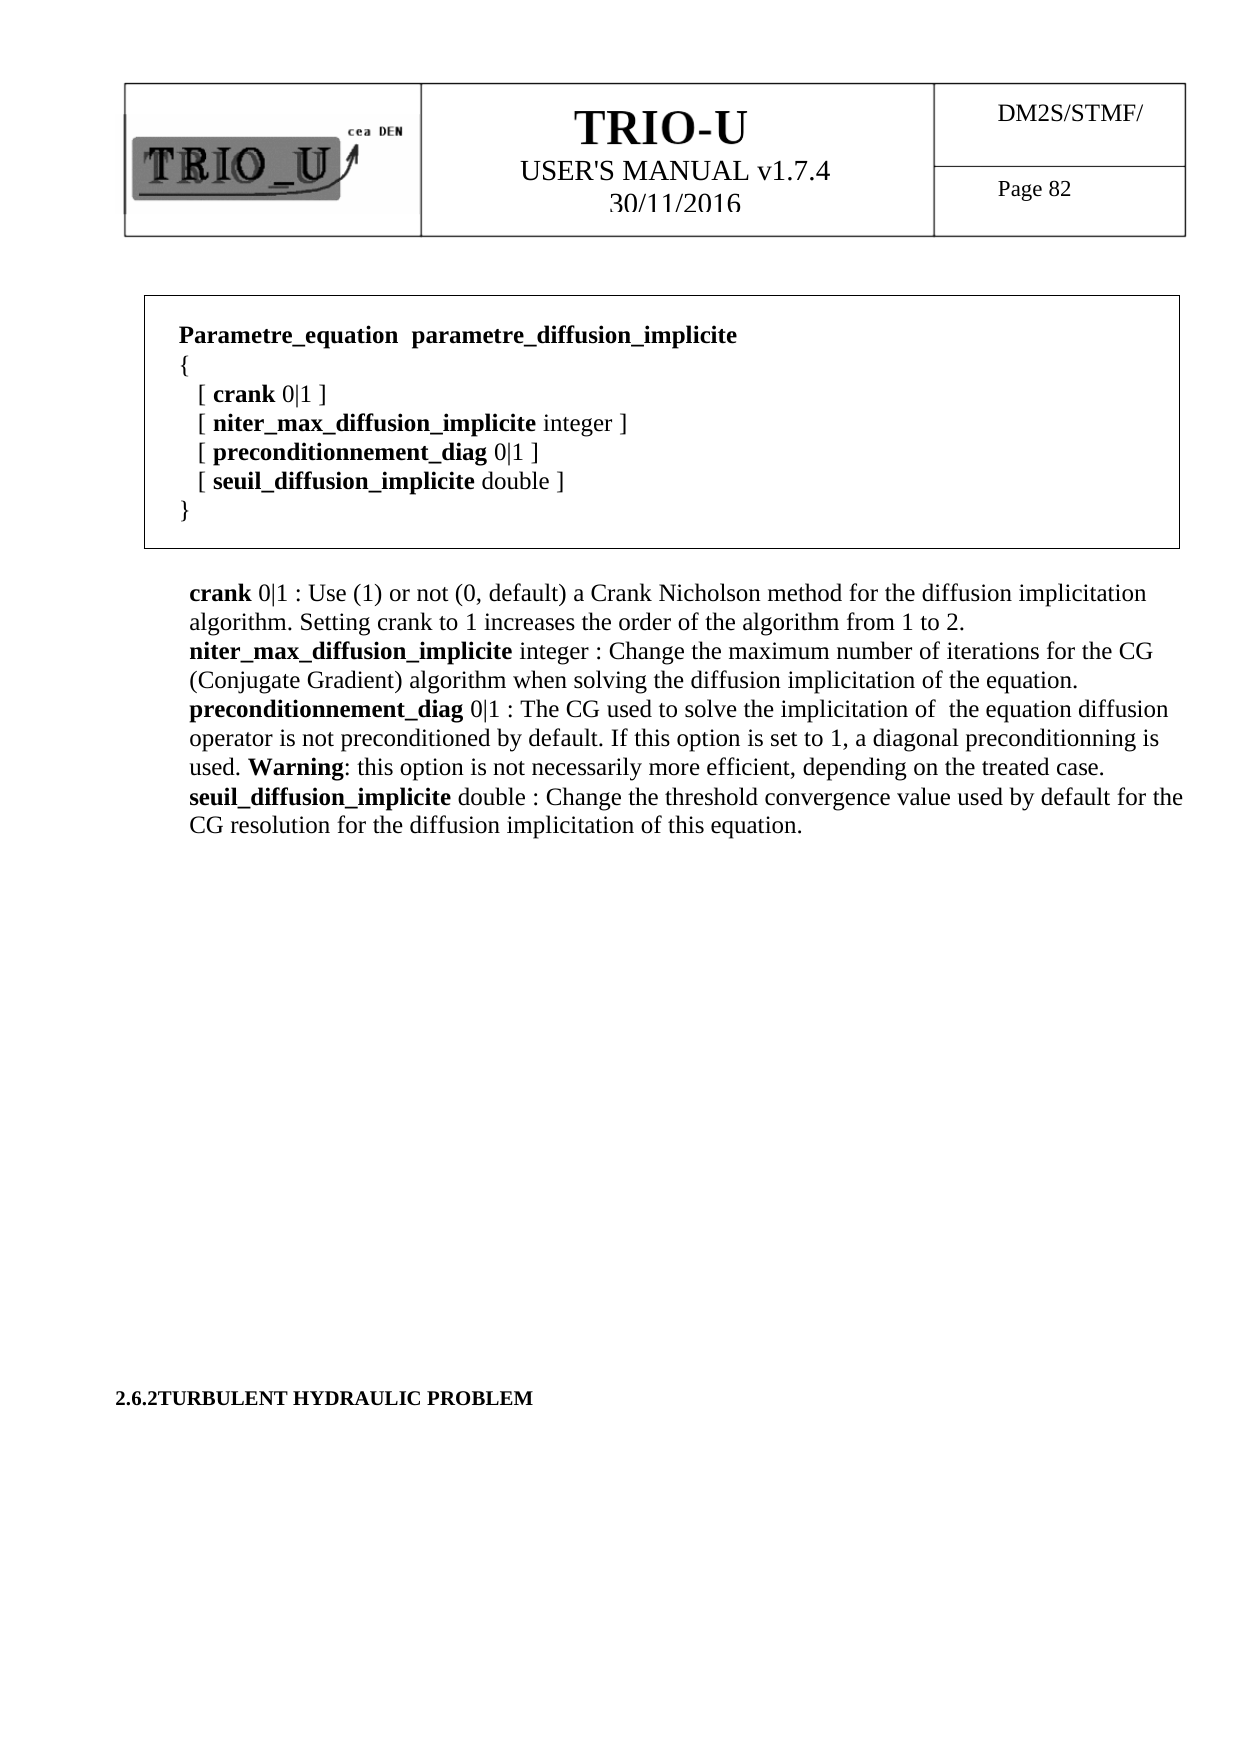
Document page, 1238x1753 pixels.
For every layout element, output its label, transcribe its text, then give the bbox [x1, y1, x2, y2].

subtitle TURBULENT HYDRAULIC PROBLEM [115, 1385, 1164, 1409]
text seuil_diffusion_implicite double : Change the threshold convergence value used by default for the CG resolution for the diffusion implicitation of this equation. [189, 781, 1196, 839]
text niter_max_diffusion_implicite integer : Change the maximum number of iterations for the CG (Conjugate Gradient) algorithm when solving the diffusion implicitation of the equation. [189, 636, 1196, 694]
text crank 0|1 : Use (1) or not (0, default) a Crank Nicholson method for the diffusion implicitation algorithm. Setting crank to 1 increases the order of the algorithm from 1 to 2. [189, 578, 1196, 636]
text preconditionnement_diag 0|1 : The CG used to solve the implicitation of the equation diffusion operator is not preconditioned by default. If this option is set to 1, a diagonal preconditionning is used. Warning: this option is not necessarily more efficient, depending on the treated case. [189, 694, 1196, 781]
table_header Parametre_equation parametre_diffusion_implicite { [ crank 0|1 ] [ niter_max_diffusion_implicite integer ] [ preconditionnement_diag 0|1 ] [ seuil_diffusion_implicite double ] } [145, 296, 1179, 548]
